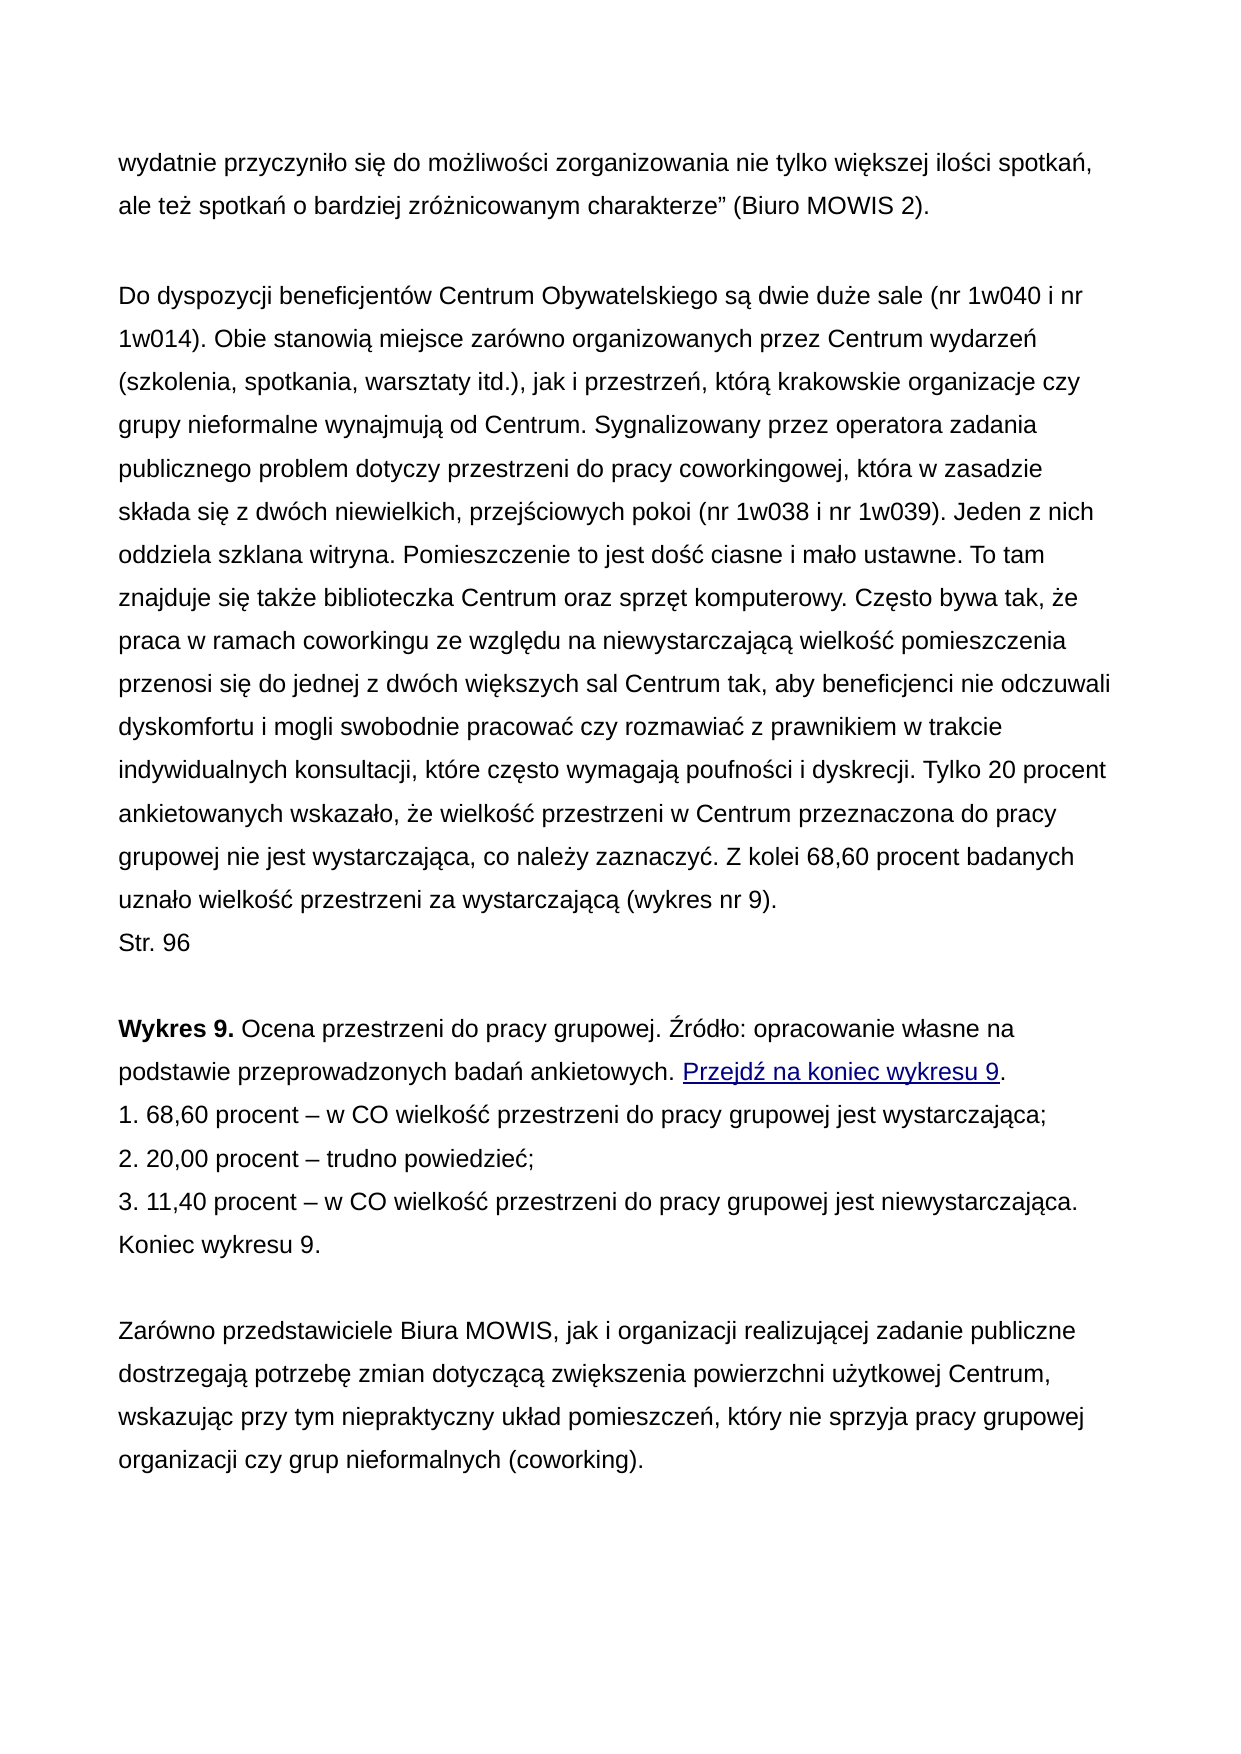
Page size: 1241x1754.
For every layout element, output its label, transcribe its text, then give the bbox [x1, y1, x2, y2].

text wydatnie przyczyniło się do możliwości zorganizowania nie tylko większej ilości spotkań, ale też spotkań o bardziej zróżnicowanym charakterze” (Biuro MOWIS 2). [118, 148, 1122, 219]
text 2. 20,00 procent – trudno powiedzieć; [118, 1144, 1122, 1172]
text 3. 11,40 procent – w CO wielkość przestrzeni do pracy grupowej jest niewystarczająca. [118, 1187, 1122, 1216]
text Koniec wykresu 9. [118, 1230, 1122, 1259]
text Str. 96 [118, 928, 1122, 957]
text 1. 68,60 procent – w CO wielkość przestrzeni do pracy grupowej jest wystarczająca; [118, 1101, 1122, 1129]
text Wykres 9. Ocena przestrzeni do pracy grupowej. Źródło: opracowanie własne na podstawie przeprowadzonych badań ankietowych. Przejdź na koniec wykresu 9. [118, 1014, 1122, 1086]
text Do dyspozycji beneficjentów Centrum Obywatelskiego są dwie duże sale (nr 1w040 i nr 1w014). Obie stanowią miejsce zarówno organizowanych przez Centrum wydarzeń (szkolenia, spotkania, warsztaty itd.), jak i przestrzeń, którą krakowskie organizacje czy grupy nieformalne wynajmują od Centrum. Sygnalizowany przez operatora zadania publicznego problem dotyczy przestrzeni do pracy coworkingowej, która w zasadzie składa się z dwóch niewielkich, przejściowych pokoi (nr 1w038 i nr 1w039). Jeden z nich oddziela szklana witryna. Pomieszczenie to jest dość ciasne i mało ustawne. To tam znajduje się także biblioteczka Centrum oraz sprzęt komputerowy. Często bywa tak, że praca w ramach coworkingu ze względu na niewystarczającą wielkość pomieszczenia przenosi się do jednej z dwóch większych sal Centrum tak, aby beneficjenci nie odczuwali dyskomfortu i mogli swobodnie pracować czy rozmawiać z prawnikiem w trakcie indywidualnych konsultacji, które często wymagają poufności i dyskrecji. Tylko 20 procent ankietowanych wskazało, że wielkość przestrzeni w Centrum przeznaczona do pracy grupowej nie jest wystarczająca, co należy zaznaczyć. Z kolei 68,60 procent badanych uznało wielkość przestrzeni za wystarczającą (wykres nr 9). [118, 281, 1122, 914]
text Zarówno przedstawiciele Biura MOWIS, jak i organizacji realizującej zadanie publiczne dostrzegają potrzebę zmian dotyczącą zwiększenia powierzchni użytkowej Centrum, wskazując przy tym niepraktyczny układ pomieszczeń, który nie sprzyja pracy grupowej organizacji czy grup nieformalnych (coworking). [118, 1316, 1122, 1474]
